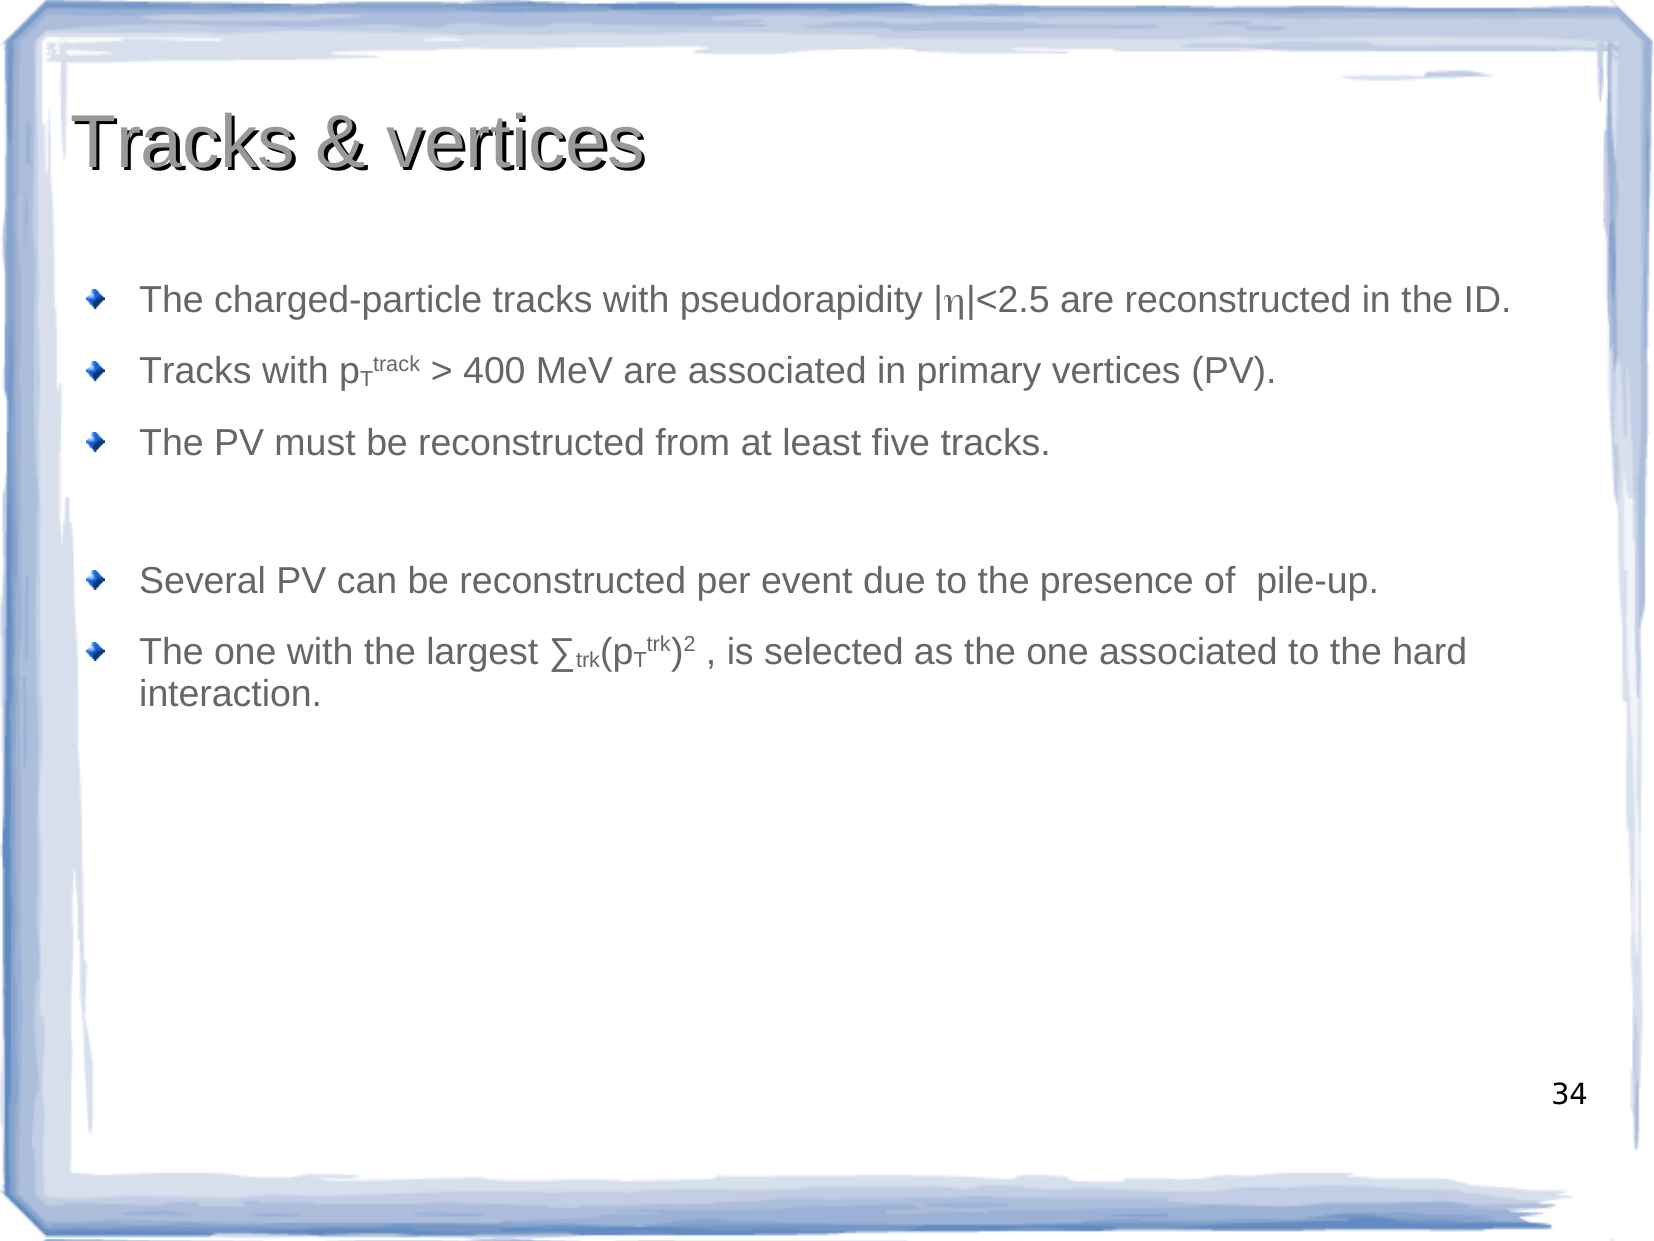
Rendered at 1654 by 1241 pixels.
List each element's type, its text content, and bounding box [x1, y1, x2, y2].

picture [0, 0, 1654, 1241]
list Several PV can be reconstructed per event due to the presence of pile-up. The one with the largest ∑trk(pTtrk)2 , is selected as the one associated to the hard interaction. [68, 487, 1501, 863]
list The charged-particle tracks with pseudorapidity |h|<2.5 are reconstructed in the ID. Tracks with pTtrack > 400 MeV are associated in primary vertices (PV). The PV must be reconstructed from at least five tracks. [68, 278, 1576, 654]
title Tracks & vertices [49, 61, 1351, 222]
